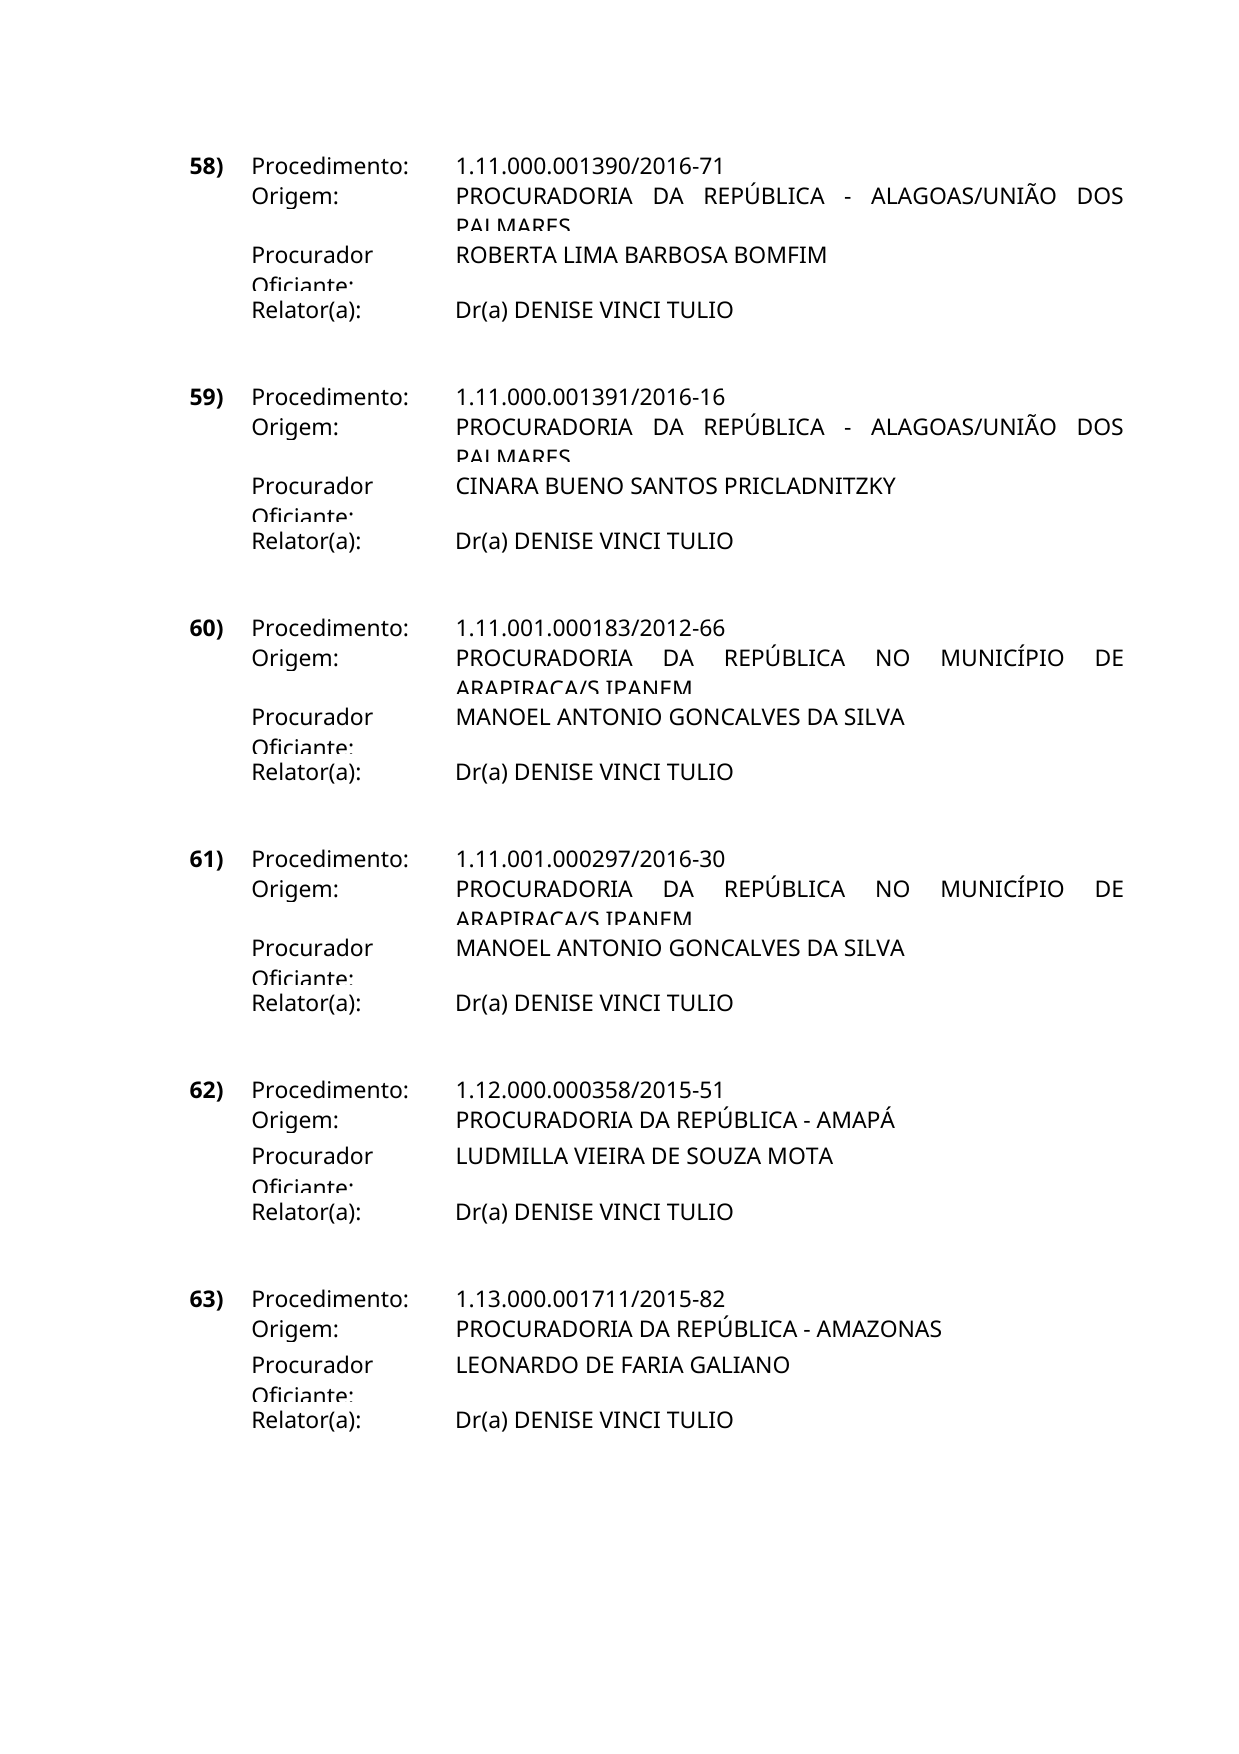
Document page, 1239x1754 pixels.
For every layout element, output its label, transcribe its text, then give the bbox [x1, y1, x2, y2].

table_cell [455, 1133, 1124, 1140]
table_cell ROBERTA LIMA BARBOSA BOMFIM [455, 239, 1124, 289]
table_cell [1125, 756, 1239, 786]
table_cell [455, 462, 1124, 469]
table_header Dr(a) DENISE VINCI TULIO [455, 1404, 1122, 1433]
table_cell [1125, 525, 1239, 555]
table_cell [455, 924, 1124, 932]
table_cell [0, 440, 189, 462]
table_cell MANOEL ANTONIO GONCALVES DA SILVA [455, 932, 1124, 983]
table_cell [1125, 1226, 1239, 1283]
table_cell [189, 1226, 251, 1283]
table_cell [189, 756, 251, 786]
table_cell 1.11.000.001390/2016-71 [455, 150, 1124, 178]
table_cell [189, 693, 251, 701]
table_cell [1125, 642, 1239, 671]
table_cell LUDMILLA VIEIRA DE SOUZA MOTA [455, 1140, 1124, 1191]
table_cell [1125, 1104, 1239, 1133]
table_cell [0, 180, 189, 208]
table_cell [0, 239, 189, 289]
table_cell [0, 756, 189, 786]
table_cell [0, 1313, 189, 1341]
table_cell [455, 1226, 1124, 1283]
table_header Relator(a): [251, 987, 455, 1016]
table_cell [0, 1133, 189, 1140]
table_cell [251, 462, 455, 469]
table_header Dr(a) DENISE VINCI TULIO [455, 1196, 1122, 1224]
table_cell Procurador Oficiante: [251, 1140, 455, 1193]
table_cell 58) [189, 150, 251, 178]
table_cell [189, 470, 251, 521]
table_cell 1.13.000.001711/2015-82 [455, 1283, 1124, 1311]
table_cell [251, 693, 455, 701]
table_cell [189, 1349, 251, 1400]
table_cell [455, 324, 1124, 381]
table_cell [0, 209, 189, 231]
table_cell [189, 209, 251, 231]
table_cell [1125, 932, 1239, 983]
table_cell [455, 1017, 1124, 1074]
table_cell [1125, 902, 1239, 924]
table_cell [1125, 555, 1239, 612]
table_cell [189, 411, 251, 439]
table_cell [1125, 786, 1239, 843]
table_cell [0, 294, 189, 324]
table_cell 59) [189, 381, 251, 409]
table_header Dr(a) DENISE VINCI TULIO [455, 987, 1122, 1016]
table_cell [251, 786, 455, 843]
table_header [251, 0, 455, 150]
table_cell [455, 231, 1124, 238]
table_cell [189, 231, 251, 238]
table_cell [0, 932, 189, 983]
table_cell [0, 1226, 189, 1283]
table_cell [251, 1017, 455, 1074]
table_cell [189, 902, 251, 924]
table_cell [0, 843, 189, 872]
table_cell [251, 209, 455, 231]
table_cell [0, 555, 189, 612]
table_cell [0, 693, 189, 701]
table_cell [1125, 231, 1239, 238]
table_cell PROCURADORIA DA REPÚBLICA - AMAZONAS [455, 1313, 1124, 1341]
table_header [455, 0, 1124, 150]
table_cell [1125, 1133, 1239, 1140]
table_cell [0, 701, 189, 752]
table_cell [1125, 239, 1239, 289]
table_cell PROCURADORIA DA REPÚBLICA NO MUNICÍPIO DE ARAPIRACA/S IPANEM [455, 642, 1124, 693]
table_cell [0, 525, 189, 555]
table_cell [1125, 470, 1239, 521]
table_header Dr(a) DENISE VINCI TULIO [455, 294, 1122, 323]
table_cell [0, 411, 189, 439]
table_cell Origem: [251, 1104, 455, 1133]
table_cell [1125, 843, 1239, 872]
table_cell 1.11.001.000297/2016-30 [455, 843, 1124, 872]
table_cell [189, 1140, 251, 1191]
table_cell [189, 324, 251, 381]
table_cell [0, 1140, 189, 1191]
table_cell Procedimento: [251, 1074, 455, 1103]
table_cell [189, 987, 251, 1017]
table_cell Procurador Oficiante: [251, 1349, 455, 1401]
table_cell [1125, 671, 1239, 693]
table_cell [0, 1074, 189, 1103]
table_cell 1.11.000.001391/2016-16 [455, 381, 1124, 409]
table_cell [189, 180, 251, 208]
table_cell [251, 1133, 455, 1140]
table_cell [189, 701, 251, 752]
table_cell [0, 873, 189, 902]
table_header Relator(a): [251, 525, 455, 554]
table_cell Procedimento: [251, 150, 455, 178]
table_cell [0, 231, 189, 238]
table_cell [1125, 1313, 1239, 1341]
table_cell 63) [189, 1283, 251, 1311]
table_cell Origem: [251, 873, 455, 902]
table_cell [189, 924, 251, 932]
table_cell [1125, 693, 1239, 701]
table_cell Procurador Oficiante: [251, 932, 455, 984]
table_cell [189, 1196, 251, 1226]
table_cell [455, 693, 1124, 701]
table_cell Procedimento: [251, 843, 455, 872]
table_cell [0, 462, 189, 469]
table_cell [251, 324, 455, 381]
table_cell Procedimento: [251, 381, 455, 409]
table_cell [1125, 1283, 1239, 1311]
table_cell [189, 1313, 251, 1341]
table_cell [189, 239, 251, 289]
table_cell Origem: [251, 642, 455, 671]
table_cell [1125, 924, 1239, 932]
table_cell PROCURADORIA DA REPÚBLICA - AMAPÁ [455, 1104, 1124, 1133]
table_cell [1125, 1074, 1239, 1103]
table_cell [0, 786, 189, 843]
table_cell [251, 555, 455, 612]
table_header [189, 0, 251, 150]
table_cell [1125, 294, 1239, 324]
table_cell [455, 1341, 1124, 1349]
table_cell [0, 1017, 189, 1074]
table_cell LEONARDO DE FARIA GALIANO [455, 1349, 1124, 1400]
table_cell [455, 786, 1124, 843]
table_cell 60) [189, 612, 251, 641]
table_cell [0, 1341, 189, 1349]
table_cell [1125, 381, 1239, 409]
table_cell [1125, 411, 1239, 439]
table_cell [0, 470, 189, 521]
table_header Dr(a) DENISE VINCI TULIO [455, 525, 1122, 554]
table_cell Procurador Oficiante: [251, 239, 455, 291]
table_header [1125, 0, 1239, 150]
table_cell [1125, 873, 1239, 902]
table_cell [189, 555, 251, 612]
table_cell [0, 1196, 189, 1226]
table_cell PROCURADORIA DA REPÚBLICA - ALAGOAS/UNIÃO DOS PALMARES [455, 411, 1124, 462]
table_cell PROCURADORIA DA REPÚBLICA - ALAGOAS/UNIÃO DOS PALMARES [455, 180, 1124, 231]
table_cell [189, 1404, 251, 1434]
table_cell Procurador Oficiante: [251, 470, 455, 522]
table_header [0, 0, 189, 150]
table_cell [0, 924, 189, 932]
table_cell [1125, 987, 1239, 1017]
table_cell Origem: [251, 411, 455, 439]
table_cell [1125, 1349, 1239, 1400]
table_cell [0, 324, 189, 381]
table_header Relator(a): [251, 1404, 455, 1433]
table_cell [0, 612, 189, 641]
table_header Relator(a): [251, 756, 455, 785]
table_cell [0, 1283, 189, 1311]
table_cell [1125, 440, 1239, 462]
table_cell [251, 924, 455, 932]
table_cell Origem: [251, 180, 455, 208]
table_cell [251, 1226, 455, 1283]
table_cell Procedimento: [251, 1283, 455, 1311]
table_cell [1125, 1017, 1239, 1074]
table_cell [0, 1404, 189, 1434]
table_cell Procedimento: [251, 612, 455, 641]
table_cell [189, 1341, 251, 1349]
table_cell MANOEL ANTONIO GONCALVES DA SILVA [455, 701, 1124, 752]
table_cell [455, 555, 1124, 612]
table_cell [251, 1341, 455, 1349]
table_cell [189, 642, 251, 671]
table_cell 1.11.001.000183/2012-66 [455, 612, 1124, 641]
table_cell [1125, 1404, 1239, 1434]
table_cell [0, 987, 189, 1017]
table_cell [189, 462, 251, 469]
table_cell [189, 671, 251, 693]
table_cell [1125, 462, 1239, 469]
table_cell [0, 642, 189, 671]
table_cell [1125, 1196, 1239, 1226]
table_header Relator(a): [251, 1196, 455, 1224]
table_cell [189, 525, 251, 555]
table_header Dr(a) DENISE VINCI TULIO [455, 756, 1122, 785]
table_cell [189, 1017, 251, 1074]
table_cell [0, 1349, 189, 1400]
table_cell [1125, 1341, 1239, 1349]
table_cell [1125, 209, 1239, 231]
table_cell 1.12.000.000358/2015-51 [455, 1074, 1124, 1103]
table_cell [251, 902, 455, 924]
table_cell [189, 294, 251, 324]
table_cell [189, 786, 251, 843]
table_cell [251, 671, 455, 693]
table_cell [189, 873, 251, 902]
table_cell [0, 671, 189, 693]
table_cell 62) [189, 1074, 251, 1103]
table_cell [251, 231, 455, 238]
table_cell Procurador Oficiante: [251, 701, 455, 753]
table_cell [0, 1104, 189, 1133]
table_cell [0, 902, 189, 924]
table_cell PROCURADORIA DA REPÚBLICA NO MUNICÍPIO DE ARAPIRACA/S IPANEM [455, 873, 1124, 924]
table_cell CINARA BUENO SANTOS PRICLADNITZKY [455, 470, 1124, 521]
table_cell [189, 1133, 251, 1140]
table_cell [1125, 150, 1239, 178]
table_cell [251, 440, 455, 462]
table_cell [1125, 1140, 1239, 1191]
table_cell Origem: [251, 1313, 455, 1341]
table_header Relator(a): [251, 294, 455, 323]
table_cell [189, 932, 251, 983]
table_cell [0, 381, 189, 409]
table_cell 61) [189, 843, 251, 872]
table_cell [1125, 324, 1239, 381]
table_cell [189, 1104, 251, 1133]
table_cell [0, 150, 189, 178]
table_cell [1125, 612, 1239, 641]
table_cell [189, 440, 251, 462]
table_cell [1125, 180, 1239, 208]
table_cell [1125, 701, 1239, 752]
